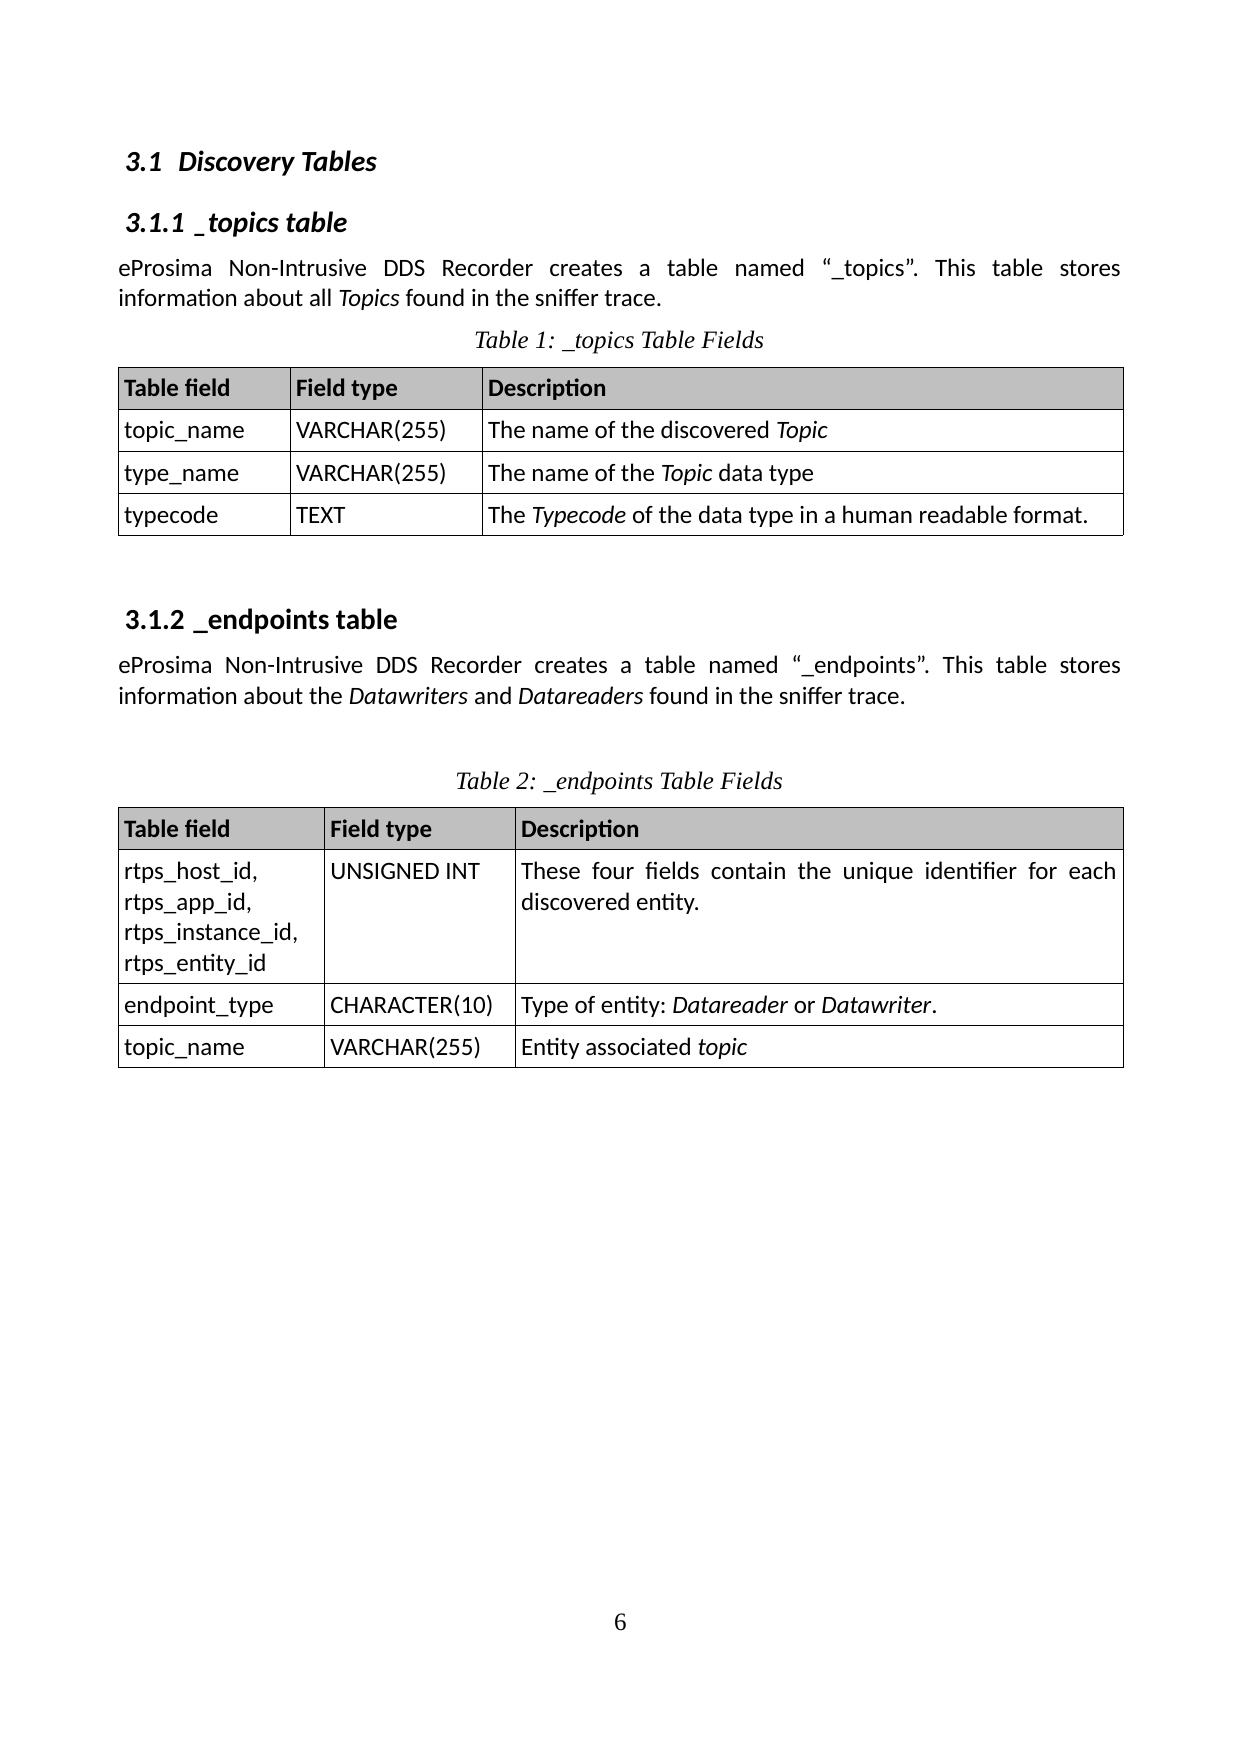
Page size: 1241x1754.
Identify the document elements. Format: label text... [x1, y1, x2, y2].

table_cell VARCHAR(255) [291, 410, 482, 451]
table_cell The Typecode of the data type in a human readable format. [483, 494, 1123, 535]
text Table 1: _topics Table Fields [118, 325, 1122, 354]
subtitle Discovery Tables [118, 143, 1122, 179]
table_cell Entity associated topic [516, 1026, 1123, 1067]
table_cell rtps_host_id, rtps_app_id, rtps_instance_id, rtps_entity_id [119, 850, 324, 983]
table_cell The name of the discovered Topic [483, 410, 1123, 451]
text eProsima Non-Intrusive DDS Recorder creates a table named “_topics”. This table stores information about all Topics found in the sniffer trace. [118, 252, 1122, 313]
table_cell Type of entity: Datareader or Datawriter. [516, 984, 1123, 1025]
table_cell These four fields contain the unique identifier for each discovered entity. [516, 850, 1123, 983]
text eProsima Non-Intrusive DDS Recorder creates a table named “_endpoints”. This table stores information about the Datawriters and Datareaders found in the sniffer trace. [118, 649, 1122, 711]
table_cell The name of the Topic data type [483, 452, 1123, 493]
table_header Description [516, 808, 1123, 849]
table_header Field type [325, 808, 515, 849]
table_header Table field [119, 368, 290, 409]
text Table 2: _endpoints Table Fields [118, 766, 1122, 795]
table_cell topic_name [119, 410, 290, 451]
table_cell topic_name [119, 1026, 324, 1067]
table_cell CHARACTER(10) [325, 984, 515, 1025]
table_header Table field [119, 808, 324, 849]
subtitle _endpoints table [118, 601, 1122, 637]
table_header Description [483, 368, 1123, 409]
table_cell VARCHAR(255) [325, 1026, 515, 1067]
table_cell typecode [119, 494, 290, 535]
table_header Field type [291, 368, 482, 409]
subtitle _topics table [118, 204, 1122, 239]
table_cell VARCHAR(255) [291, 452, 482, 493]
table_cell TEXT [291, 494, 482, 535]
table_cell endpoint_type [119, 984, 324, 1025]
table_cell type_name [119, 452, 290, 493]
table_cell UNSIGNED INT [325, 850, 515, 983]
